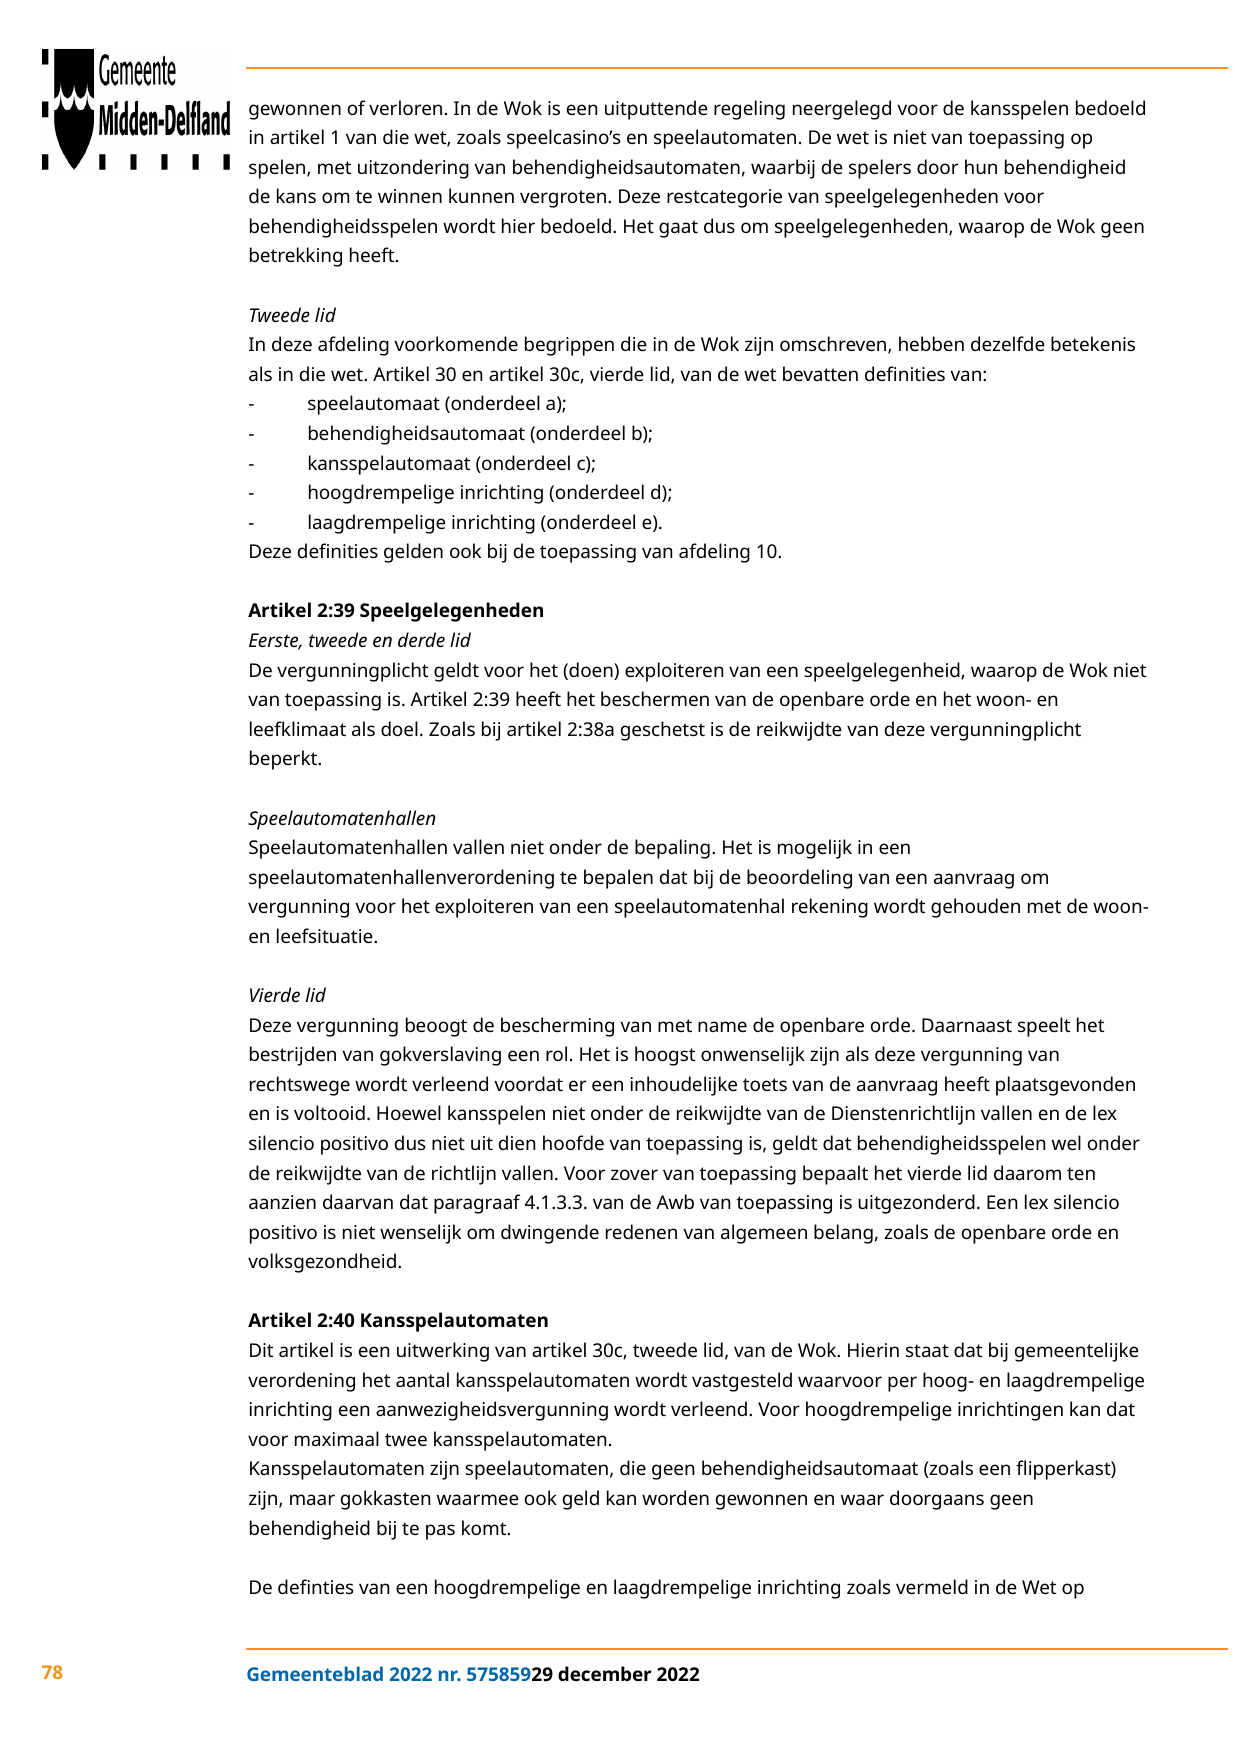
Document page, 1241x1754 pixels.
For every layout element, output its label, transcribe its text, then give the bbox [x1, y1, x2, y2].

text De definties van een hoogdrempelige en laagdrempelige inrichting zoals vermeld in de Wet op [248, 1574, 1152, 1600]
list behendigheidsautomaat (onderdeel b); [248, 420, 1152, 446]
text Deze definities gelden ook bij de toepassing van afdeling 10. [248, 538, 1152, 564]
text Tweede lid [248, 302, 1152, 328]
list speelautomaat (onderdeel a); [248, 391, 1152, 416]
text Speelautomatenhallen vallen niet onder de bepaling. Het is mogelijk in een speelautomatenhallenverordening te bepalen dat bij de beoordeling van een aanvraag om vergunning voor het exploiteren van een speelautomatenhal rekening wordt gehouden met de woon- en leefsituatie. [248, 834, 1152, 949]
list kansspelautomaat (onderdeel c); [248, 450, 1152, 476]
text Artikel 2:40 Kansspelautomaten [248, 1308, 1152, 1333]
text Dit artikel is een uitwerking van artikel 30c, tweede lid, van de Wok. Hierin staat dat bij gemeentelijke verordening het aantal kansspelautomaten wordt vastgesteld waarvoor per hoog- en laagdrempelige inrichting een aanwezigheidsvergunning wordt verleend. Voor hoogdrempelige inrichtingen kan dat voor maximaal twee kansspelautomaten. [248, 1337, 1152, 1452]
text In deze afdeling voorkomende begrippen die in de Wok zijn omschreven, hebben dezelfde betekenis als in die wet. Artikel 30 en artikel 30c, vierde lid, van de wet bevatten definities van: [248, 331, 1152, 387]
text gewonnen of verloren. In de Wok is een uitputtende regeling neergelegd voor de kansspelen bedoeld in artikel 1 van die wet, zoals speelcasino’s en speelautomaten. De wet is niet van toepassing op spelen, met uitzondering van behendigheidsautomaten, waarbij de spelers door hun behendigheid de kans om te winnen kunnen vergroten. Deze restcategorie van speelgelegenheden voor behendigheidsspelen wordt hier bedoeld. Het gaat dus om speelgelegenheden, waarop de Wok geen betrekking heeft. [248, 95, 1152, 268]
text Deze vergunning beoogt de bescherming van met name de openbare orde. Daarnaast speelt het bestrijden van gokverslaving een rol. Het is hoogst onwenselijk zijn als deze vergunning van rechtswege wordt verleend voordat er een inhoudelijke toets van de aanvraag heeft plaatsgevonden en is voltooid. Hoewel kansspelen niet onder de reikwijdte van de Dienstenrichtlijn vallen en de lex silencio positivo dus niet uit dien hoofde van toepassing is, geldt dat behendigheidsspelen wel onder de reikwijdte van de richtlijn vallen. Voor zover van toepassing bepaalt het vierde lid daarom ten aanzien daarvan dat paragraaf 4.1.3.3. van de Awb van toepassing is uitgezonderd. Een lex silencio positivo is niet wenselijk om dwingende redenen van algemeen belang, zoals de openbare orde en volksgezondheid. [248, 1012, 1152, 1274]
picture [41, 47, 231, 172]
text Eerste, tweede en derde lid [248, 627, 1152, 653]
text De vergunningplicht geldt voor het (doen) exploiteren van een speelgelegenheid, waarop de Wok niet van toepassing is. Artikel 2:39 heeft het beschermen van de openbare orde en het woon- en leefklimaat als doel. Zoals bij artikel 2:38a geschetst is de reikwijdte van deze vergunningplicht beperkt. [248, 657, 1152, 771]
text Kansspelautomaten zijn speelautomaten, die geen behendigheidsautomaat (zoals een flipperkast) zijn, maar gokkasten waarmee ook geld kan worden gewonnen en waar doorgaans geen behendigheid bij te pas komt. [248, 1456, 1152, 1541]
text Vierde lid [248, 982, 1152, 1008]
text Speelautomatenhallen [248, 805, 1152, 831]
list laagdrempelige inrichting (onderdeel e). [248, 509, 1152, 535]
text Artikel 2:39 Speelgelegenheden [248, 598, 1152, 623]
list hoogdrempelige inrichting (onderdeel d); [248, 479, 1152, 505]
